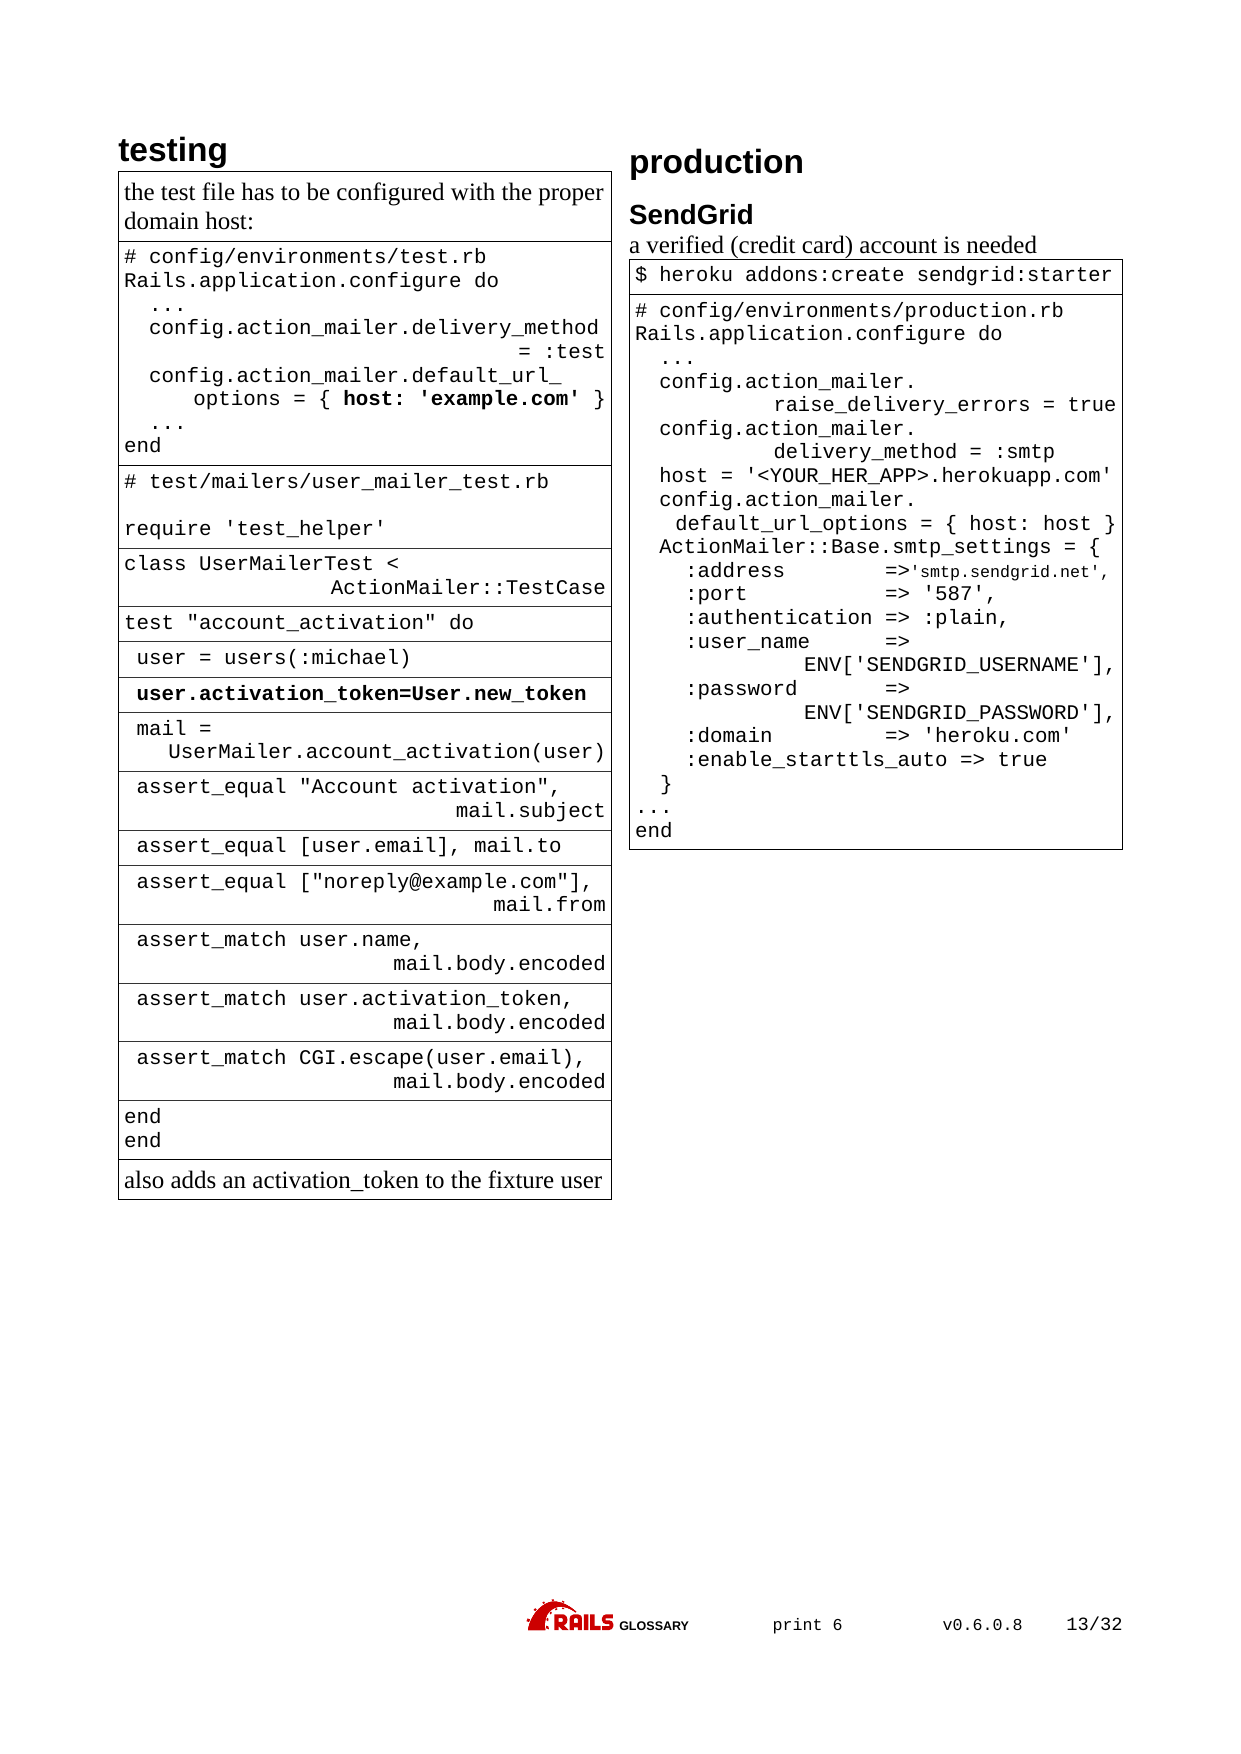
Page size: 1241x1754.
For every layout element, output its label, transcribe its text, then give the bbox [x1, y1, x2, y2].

subtitle SendGrid [629, 198, 1122, 230]
table_cell user = users(:michael) [119, 642, 611, 677]
table_header $ heroku addons:create sendgrid:starter [630, 260, 1122, 294]
subtitle production [629, 142, 1122, 180]
table_cell assert_match user.activation_token, mail.body.encoded [119, 984, 611, 1041]
table_cell user.activation_token=User.new_token [119, 678, 611, 712]
table_cell assert_match user.name, mail.body.encoded [119, 925, 611, 982]
table_cell mail = UserMailer.account_activation(user) [119, 713, 611, 771]
table_cell assert_equal ["noreply@example.com"], mail.from [119, 866, 611, 924]
text a verified (credit card) account is needed [629, 230, 1122, 259]
table_cell # config/environments/test.rb Rails.application.configure do ... config.action_mailer.delivery_method = :test config.action_mailer.default_url_ options = { host: 'example.com' } ... end [119, 242, 611, 465]
table_header the test file has to be configured with the proper domain host: [119, 172, 611, 241]
table_cell assert_equal [user.email], mail.to [119, 831, 611, 865]
table_cell # test/mailers/user_mailer_test.rb require 'test_helper' [119, 466, 611, 547]
table_cell class UserMailerTest < ActionMailer::TestCase [119, 549, 611, 606]
table_cell test "account_activation" do [119, 607, 611, 641]
table_cell end end [119, 1101, 611, 1159]
subtitle testing [118, 130, 611, 168]
table_cell assert_equal "Account activation", mail.subject [119, 772, 611, 829]
table_cell also adds an activation_token to the fixture user [119, 1160, 611, 1199]
table_cell assert_match CGI.escape(user.email), mail.body.encoded [119, 1042, 611, 1100]
table_cell # config/environments/production.rb Rails.application.configure do ... config.action_mailer. raise_delivery_errors = true config.action_mailer. delivery_method = :smtp host = '<YOUR_HER_APP>.herokuapp.com' config.action_mailer. default_url_options = { host: host } ActionMailer::Base.smtp_settings = { :address =>'smtp.sendgrid.net', :port => '587', :authentication => :plain, :user_name => ENV['SENDGRID_USERNAME'], :password => ENV['SENDGRID_PASSWORD'], :domain => 'heroku.com' :enable_starttls_auto => true } ... end [630, 295, 1122, 849]
